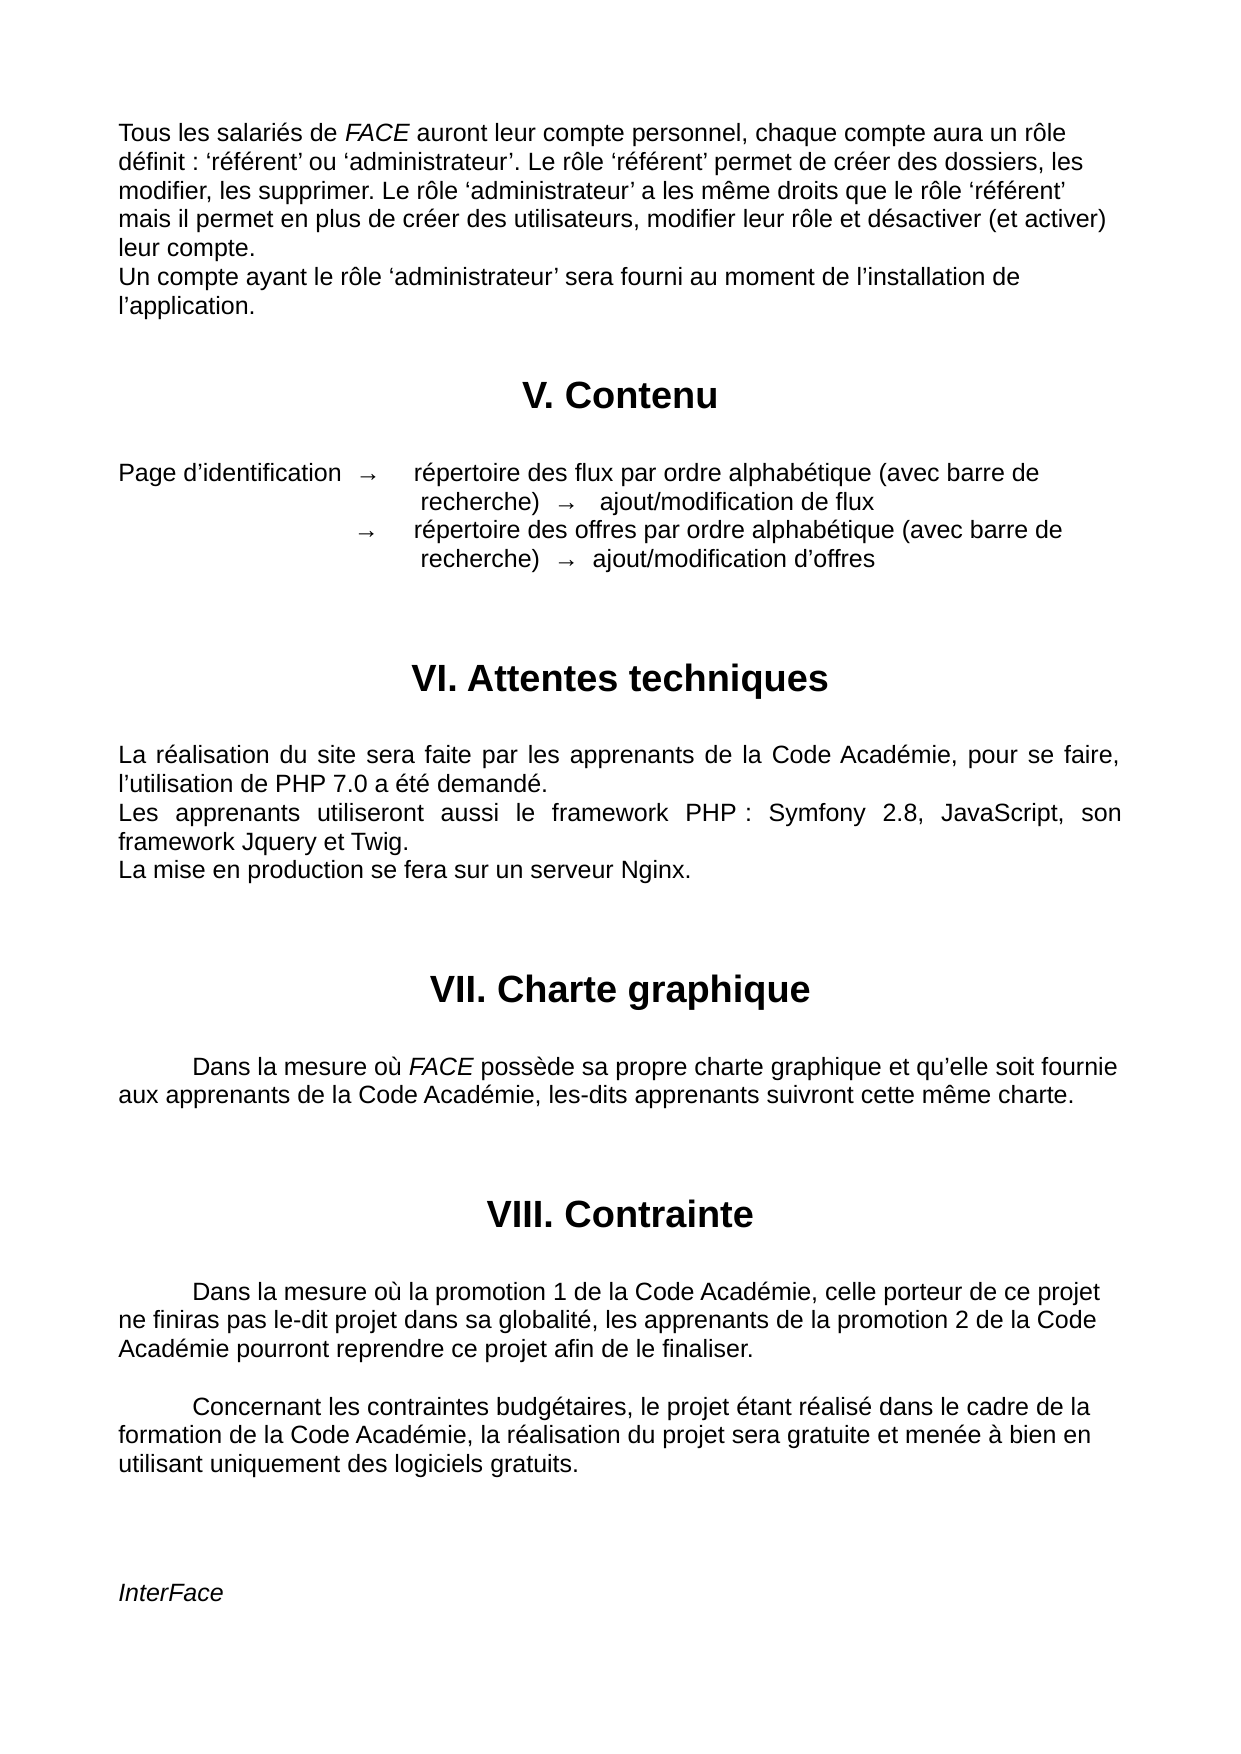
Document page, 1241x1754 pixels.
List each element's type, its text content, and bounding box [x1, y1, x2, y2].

text Page d’identification → répertoire des flux par ordre alphabétique (avec barre de recherche) → ajout/modification de flux [118, 458, 1122, 516]
text La mise en production se fera sur un serveur Nginx. [118, 855, 1122, 884]
text Les apprenants utiliseront aussi le framework PHP : Symfony 2.8, JavaScript, son framework Jquery et Twig. [118, 798, 1122, 855]
subtitle VII. Charte graphique [118, 967, 1122, 1010]
text Tous les salariés de FACE auront leur compte personnel, chaque compte aura un rôle définit : ‘référent’ ou ‘administrateur’. Le rôle ‘référent’ permet de créer des dossiers, les modifier, les supprimer. Le rôle ‘administrateur’ a les même droits que le rôle ‘référent’ mais il permet en plus de créer des utilisateurs, modifier leur rôle et désactiver (et activer) leur compte. [118, 118, 1122, 262]
text Concernant les contraintes budgétaires, le projet étant réalisé dans le cadre de la formation de la Code Académie, la réalisation du projet sera gratuite et menée à bien en utilisant uniquement des logiciels gratuits. [118, 1391, 1122, 1478]
text La réalisation du site sera faite par les apprenants de la Code Académie, pour se faire, l’utilisation de PHP 7.0 a été demandé. [118, 740, 1122, 798]
subtitle V. Contenu [118, 373, 1122, 417]
text Dans la mesure où FACE possède sa propre charte graphique et qu’elle soit fournie aux apprenants de la Code Académie, les-dits apprenants suivront cette même charte. [118, 1052, 1122, 1109]
text Dans la mesure où la promotion 1 de la Code Académie, celle porteur de ce projet ne finiras pas le-dit projet dans sa globalité, les apprenants de la promotion 2 de la Code Académie pourront reprendre ce projet afin de le finaliser. [118, 1276, 1122, 1363]
subtitle VIII. Contrainte [118, 1192, 1122, 1235]
subtitle VI. Attentes techniques [118, 656, 1122, 699]
text Un compte ayant le rôle ‘administrateur’ sera fourni au moment de l’installation de l’application. [118, 262, 1122, 319]
text → répertoire des offres par ordre alphabétique (avec barre de recherche) → ajout/modification d’offres [118, 516, 1122, 573]
